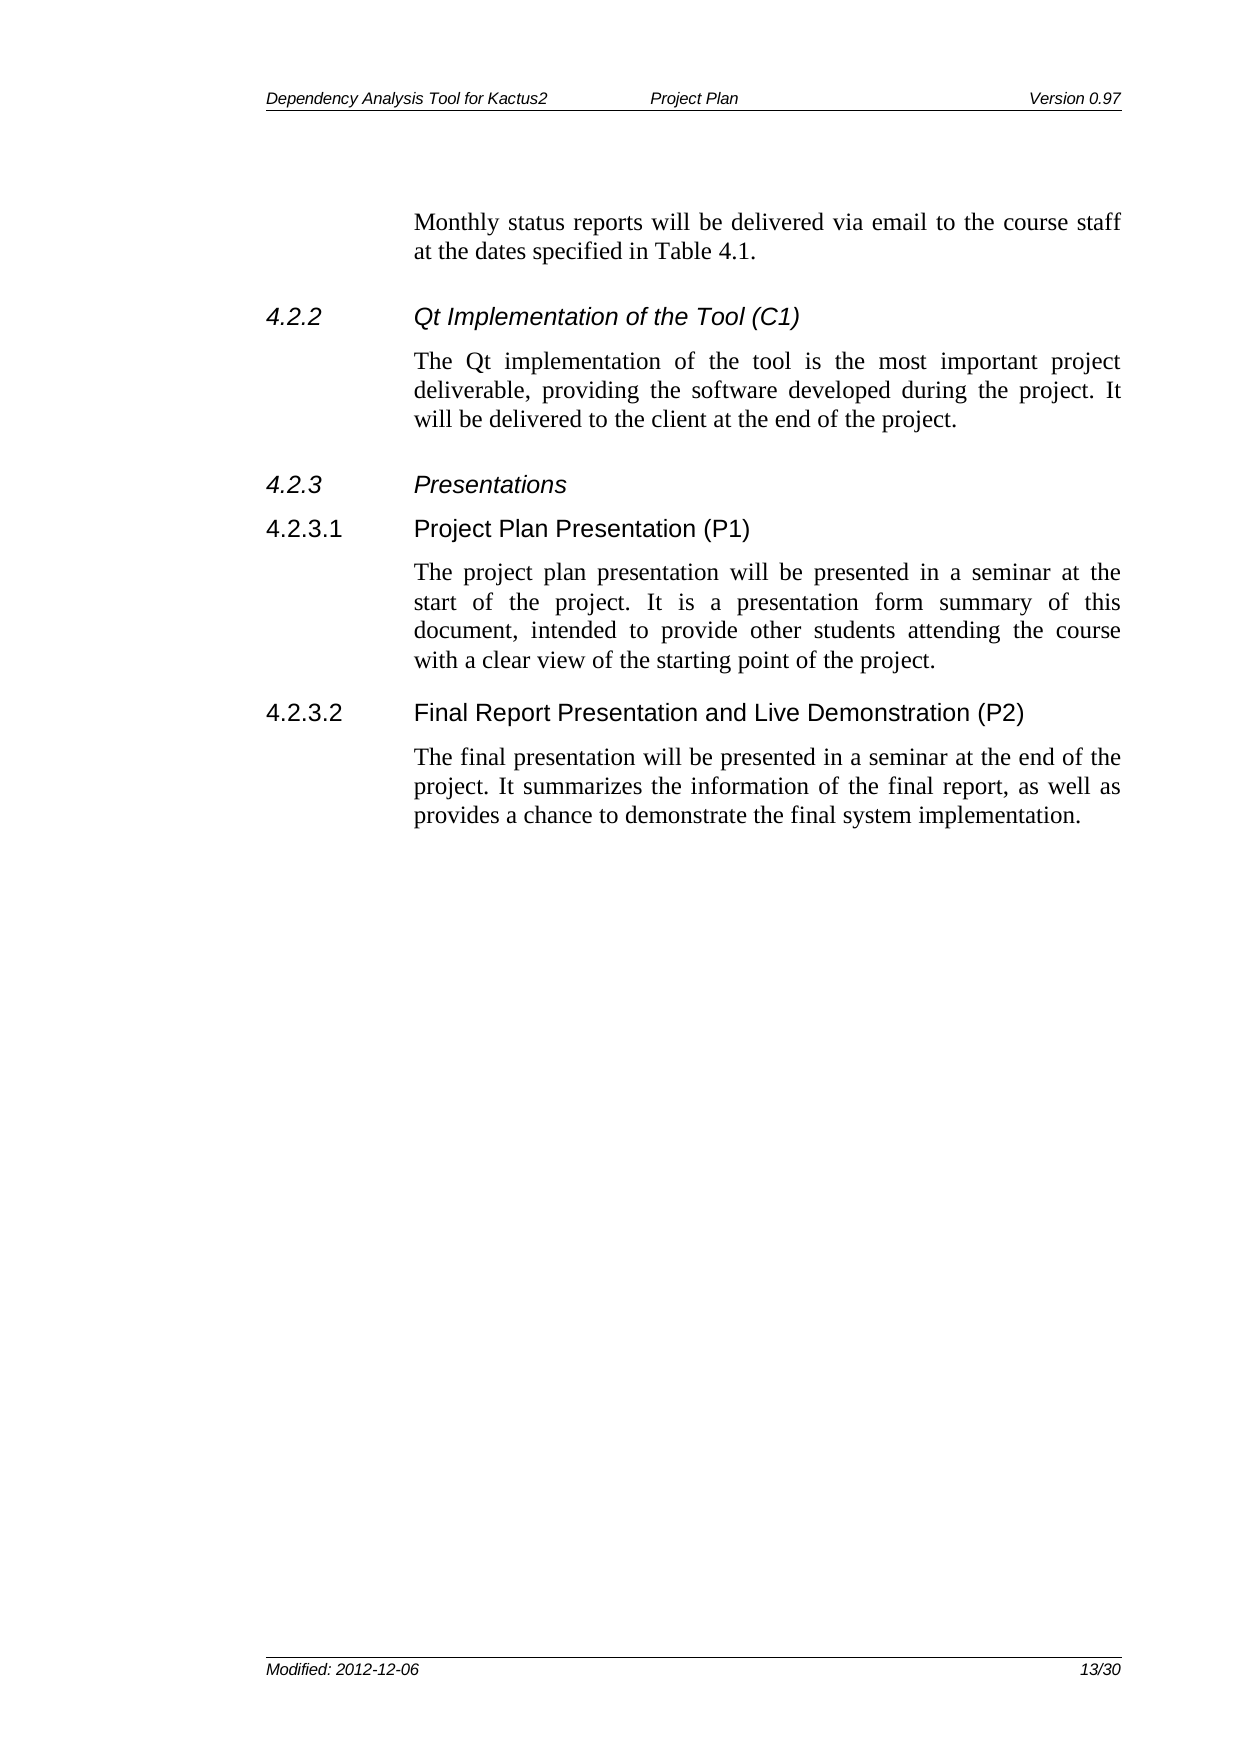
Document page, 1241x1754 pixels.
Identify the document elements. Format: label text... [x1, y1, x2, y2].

subtitle Final Report Presentation and Live Demonstration (P2) [266, 698, 1122, 727]
subtitle Qt Implementation of the Tool (C1) [266, 302, 1122, 331]
text Monthly status reports will be delivered via email to the course staff at the dates specified in Table 4.1. [413, 207, 1122, 265]
subtitle Project Plan Presentation (P1) [266, 514, 1122, 543]
subtitle Presentations [266, 470, 1122, 499]
text The project plan presentation will be presented in a seminar at the start of the project. It is a presentation form summary of this document, intended to provide other students attending the course with a clear view of the starting point of the project. [413, 557, 1122, 673]
text The final presentation will be presented in a seminar at the end of the project. It summarizes the information of the final report, as well as provides a chance to demonstrate the final system implementation. [413, 742, 1122, 829]
text The Qt implementation of the tool is the most important project deliverable, providing the software developed during the project. It will be delivered to the client at the end of the project. [413, 346, 1122, 433]
